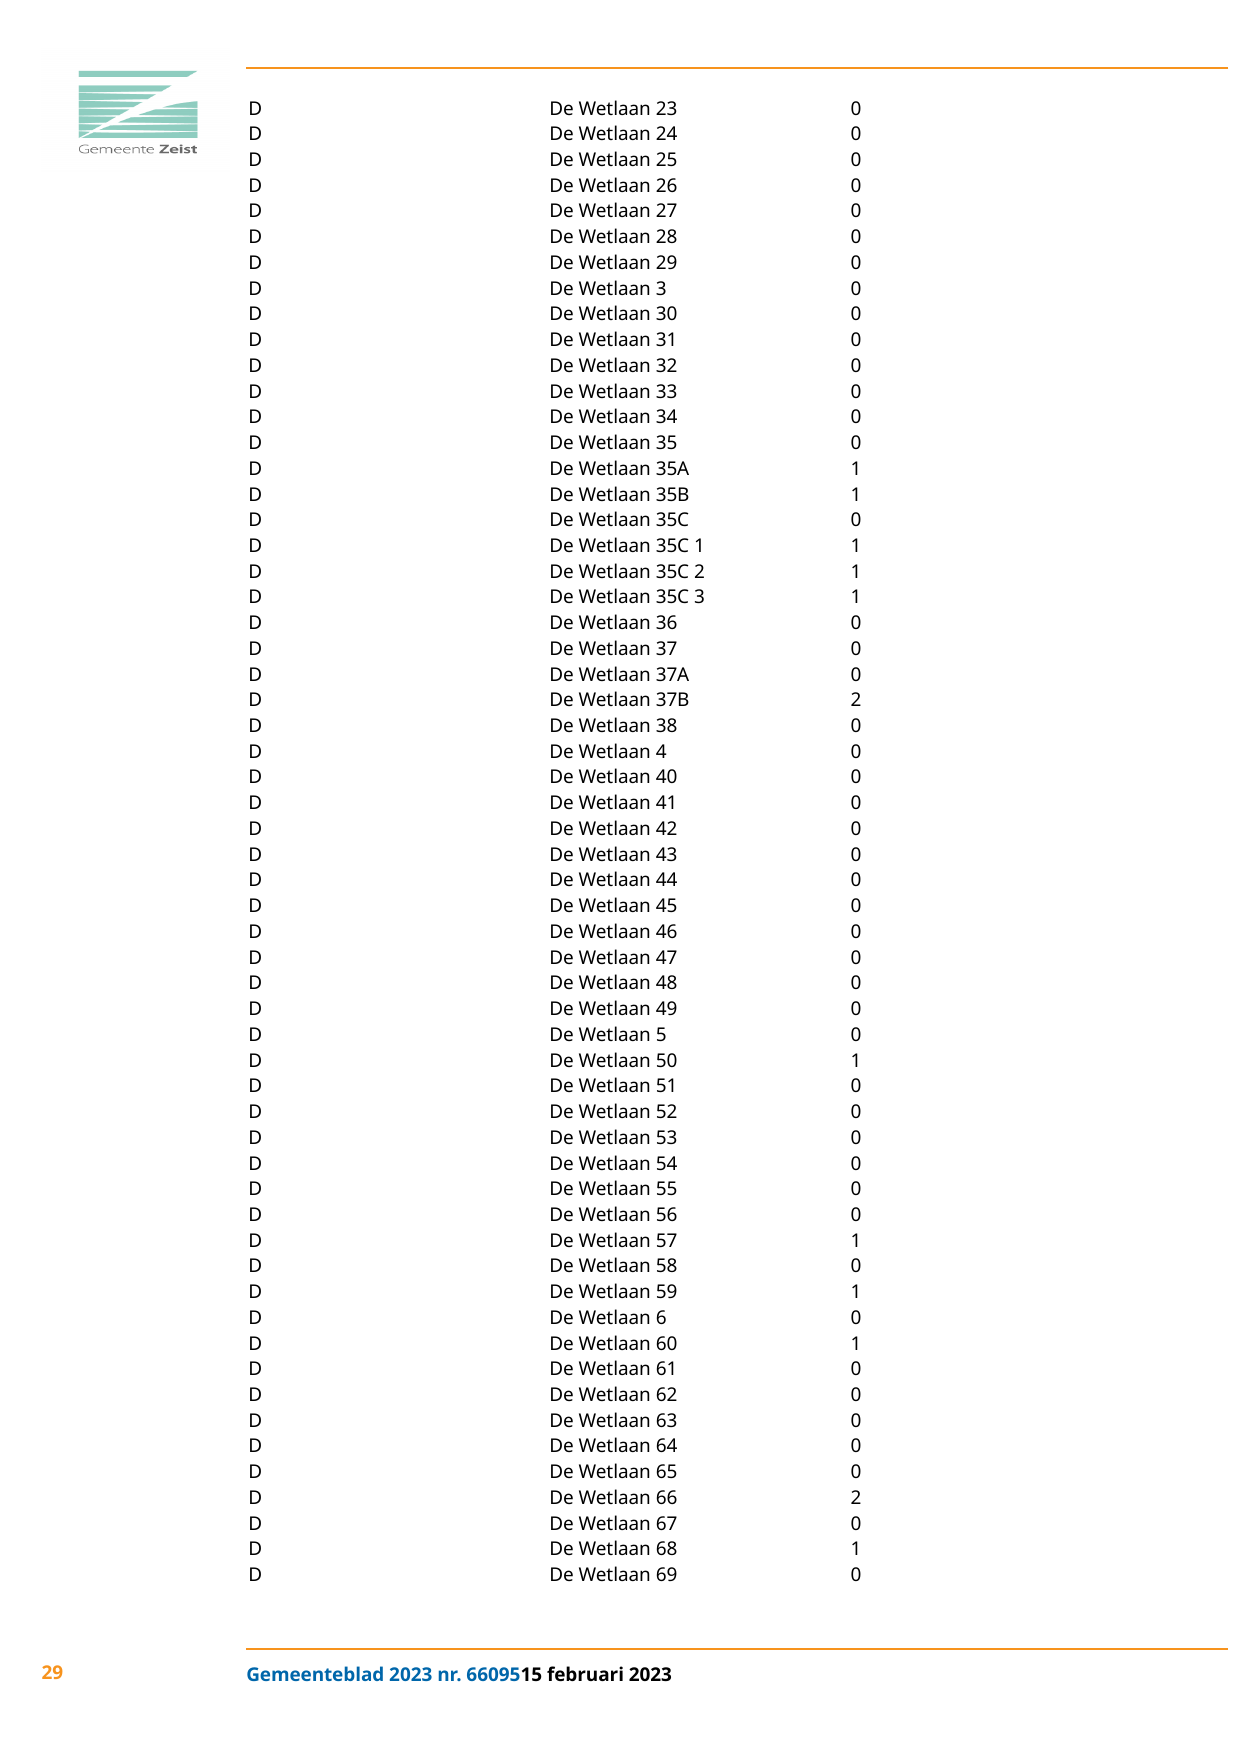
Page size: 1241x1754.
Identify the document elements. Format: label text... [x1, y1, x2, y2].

table_cell De Wetlaan 28 [549, 224, 850, 249]
table_cell 0 [850, 841, 1152, 867]
table_cell De Wetlaan 68 [549, 1536, 850, 1561]
table_cell D [248, 455, 549, 481]
table_cell De Wetlaan 6 [549, 1304, 850, 1330]
table_cell De Wetlaan 42 [549, 815, 850, 841]
table_cell De Wetlaan 35C 3 [549, 584, 850, 609]
table_cell De Wetlaan 48 [549, 970, 850, 995]
table_cell D [248, 764, 549, 789]
table_cell De Wetlaan 45 [549, 893, 850, 918]
table_cell De Wetlaan 50 [549, 1047, 850, 1072]
table_cell De Wetlaan 30 [549, 301, 850, 326]
table_cell D [248, 249, 549, 275]
table_cell De Wetlaan 64 [549, 1433, 850, 1458]
table_cell De Wetlaan 31 [549, 326, 850, 352]
table_cell 0 [850, 893, 1152, 918]
table_cell De Wetlaan 41 [549, 790, 850, 815]
table_cell 0 [850, 738, 1152, 764]
table_cell De Wetlaan 47 [549, 944, 850, 969]
table_cell D [248, 1304, 549, 1330]
table_cell D [248, 95, 549, 121]
table_cell De Wetlaan 44 [549, 867, 850, 892]
table_cell De Wetlaan 46 [549, 918, 850, 944]
table_cell De Wetlaan 63 [549, 1407, 850, 1433]
table_cell 0 [850, 404, 1152, 429]
table_cell 0 [850, 224, 1152, 249]
table_cell D [248, 1253, 549, 1278]
table_cell 0 [850, 1073, 1152, 1098]
table_cell De Wetlaan 61 [549, 1356, 850, 1381]
table_cell D [248, 1098, 549, 1124]
table_cell 1 [850, 481, 1152, 506]
table_cell D [248, 558, 549, 584]
table_cell D [248, 995, 549, 1021]
table_cell D [248, 635, 549, 661]
table_cell 0 [850, 790, 1152, 815]
table_cell De Wetlaan 56 [549, 1201, 850, 1227]
table_cell 1 [850, 1330, 1152, 1356]
table_cell 0 [850, 146, 1152, 172]
table_cell D [248, 841, 549, 867]
table_cell D [248, 815, 549, 841]
table_cell De Wetlaan 24 [549, 121, 850, 146]
table_cell 0 [850, 121, 1152, 146]
table_cell 0 [850, 815, 1152, 841]
table_cell De Wetlaan 51 [549, 1073, 850, 1098]
table_cell D [248, 301, 549, 326]
table_cell D [248, 1073, 549, 1098]
table_cell 1 [850, 1536, 1152, 1561]
table_cell 0 [850, 918, 1152, 944]
table_cell De Wetlaan 35 [549, 429, 850, 455]
table_cell D [248, 944, 549, 969]
table_cell 0 [850, 712, 1152, 738]
table_cell 1 [850, 584, 1152, 609]
table_cell 1 [850, 1278, 1152, 1304]
table_cell D [248, 1124, 549, 1150]
table_cell De Wetlaan 5 [549, 1021, 850, 1047]
table_cell De Wetlaan 35C 2 [549, 558, 850, 584]
table_cell 0 [850, 95, 1152, 121]
table_cell D [248, 378, 549, 403]
table_cell De Wetlaan 54 [549, 1150, 850, 1175]
table_cell De Wetlaan 23 [549, 95, 850, 121]
table_cell 0 [850, 970, 1152, 995]
table_cell 0 [850, 506, 1152, 532]
table_cell 0 [850, 1381, 1152, 1407]
table_cell D [248, 1407, 549, 1433]
table_cell D [248, 1484, 549, 1510]
table_cell 0 [850, 1459, 1152, 1484]
table_cell De Wetlaan 37B [549, 687, 850, 712]
table_cell 0 [850, 378, 1152, 403]
table_cell De Wetlaan 55 [549, 1175, 850, 1201]
table_cell 0 [850, 352, 1152, 378]
table_cell 0 [850, 326, 1152, 352]
table_cell D [248, 1201, 549, 1227]
table_cell D [248, 893, 549, 918]
table_cell De Wetlaan 58 [549, 1253, 850, 1278]
table_cell 1 [850, 1047, 1152, 1072]
table_cell De Wetlaan 65 [549, 1459, 850, 1484]
table_cell De Wetlaan 25 [549, 146, 850, 172]
table_cell D [248, 1150, 549, 1175]
table_cell De Wetlaan 37 [549, 635, 850, 661]
table_cell D [248, 712, 549, 738]
table_cell D [248, 970, 549, 995]
table_cell De Wetlaan 29 [549, 249, 850, 275]
table_cell 0 [850, 1356, 1152, 1381]
table_cell 0 [850, 1201, 1152, 1227]
table_cell De Wetlaan 43 [549, 841, 850, 867]
table_cell 0 [850, 172, 1152, 198]
table_cell 0 [850, 1433, 1152, 1458]
table_cell De Wetlaan 40 [549, 764, 850, 789]
table_cell D [248, 1510, 549, 1536]
table_cell 0 [850, 1561, 1152, 1587]
table_cell De Wetlaan 32 [549, 352, 850, 378]
table_cell 0 [850, 635, 1152, 661]
table_cell D [248, 790, 549, 815]
table_cell De Wetlaan 27 [549, 198, 850, 223]
table_cell D [248, 121, 549, 146]
table_cell D [248, 481, 549, 506]
table_cell D [248, 1330, 549, 1356]
table_cell D [248, 1047, 549, 1072]
table_cell De Wetlaan 53 [549, 1124, 850, 1150]
table_cell 0 [850, 609, 1152, 635]
table_cell 0 [850, 661, 1152, 687]
picture [41, 47, 231, 172]
table_cell D [248, 609, 549, 635]
table_cell 0 [850, 1304, 1152, 1330]
table_cell 0 [850, 249, 1152, 275]
table_cell D [248, 1561, 549, 1587]
table_cell De Wetlaan 33 [549, 378, 850, 403]
table_cell D [248, 661, 549, 687]
table_cell De Wetlaan 62 [549, 1381, 850, 1407]
table_cell D [248, 146, 549, 172]
table_cell 1 [850, 532, 1152, 558]
table_cell De Wetlaan 38 [549, 712, 850, 738]
table_cell De Wetlaan 26 [549, 172, 850, 198]
table_cell 0 [850, 1253, 1152, 1278]
table_cell D [248, 429, 549, 455]
table_cell 2 [850, 687, 1152, 712]
table_cell 0 [850, 995, 1152, 1021]
table_cell 0 [850, 301, 1152, 326]
table_cell D [248, 867, 549, 892]
table_cell D [248, 1459, 549, 1484]
table_cell D [248, 352, 549, 378]
table_cell De Wetlaan 60 [549, 1330, 850, 1356]
table_cell 0 [850, 429, 1152, 455]
table_cell D [248, 1278, 549, 1304]
table_cell De Wetlaan 36 [549, 609, 850, 635]
table_cell D [248, 275, 549, 301]
table_cell De Wetlaan 3 [549, 275, 850, 301]
table_cell D [248, 506, 549, 532]
table_cell De Wetlaan 37A [549, 661, 850, 687]
table_cell 0 [850, 944, 1152, 969]
table_cell De Wetlaan 35B [549, 481, 850, 506]
table_cell De Wetlaan 52 [549, 1098, 850, 1124]
table_cell D [248, 1356, 549, 1381]
table_cell 0 [850, 275, 1152, 301]
table_cell 0 [850, 764, 1152, 789]
table_cell D [248, 404, 549, 429]
table_cell D [248, 918, 549, 944]
table_cell De Wetlaan 67 [549, 1510, 850, 1536]
table_cell De Wetlaan 34 [549, 404, 850, 429]
table_cell 0 [850, 198, 1152, 223]
table_cell De Wetlaan 35A [549, 455, 850, 481]
table_cell D [248, 172, 549, 198]
table_cell D [248, 584, 549, 609]
table_cell 1 [850, 1227, 1152, 1253]
table_cell D [248, 532, 549, 558]
table_cell De Wetlaan 57 [549, 1227, 850, 1253]
table_cell 1 [850, 455, 1152, 481]
table_cell De Wetlaan 35C [549, 506, 850, 532]
table_cell 0 [850, 1021, 1152, 1047]
table_cell De Wetlaan 66 [549, 1484, 850, 1510]
table_cell 0 [850, 1098, 1152, 1124]
table_cell De Wetlaan 59 [549, 1278, 850, 1304]
table_cell D [248, 1536, 549, 1561]
table_cell D [248, 1227, 549, 1253]
table_cell D [248, 687, 549, 712]
table_cell 0 [850, 867, 1152, 892]
table_cell D [248, 198, 549, 223]
table_cell D [248, 1433, 549, 1458]
table_cell D [248, 738, 549, 764]
table_cell De Wetlaan 35C 1 [549, 532, 850, 558]
table_cell 2 [850, 1484, 1152, 1510]
table_cell De Wetlaan 4 [549, 738, 850, 764]
table_cell D [248, 1381, 549, 1407]
table_cell 0 [850, 1150, 1152, 1175]
table_cell D [248, 1021, 549, 1047]
table_cell D [248, 224, 549, 249]
table_cell De Wetlaan 69 [549, 1561, 850, 1587]
table_cell 0 [850, 1175, 1152, 1201]
table_cell D [248, 326, 549, 352]
table_cell 0 [850, 1124, 1152, 1150]
table_cell 1 [850, 558, 1152, 584]
table_cell D [248, 1175, 549, 1201]
table_cell De Wetlaan 49 [549, 995, 850, 1021]
table_cell 0 [850, 1407, 1152, 1433]
table_cell 0 [850, 1510, 1152, 1536]
